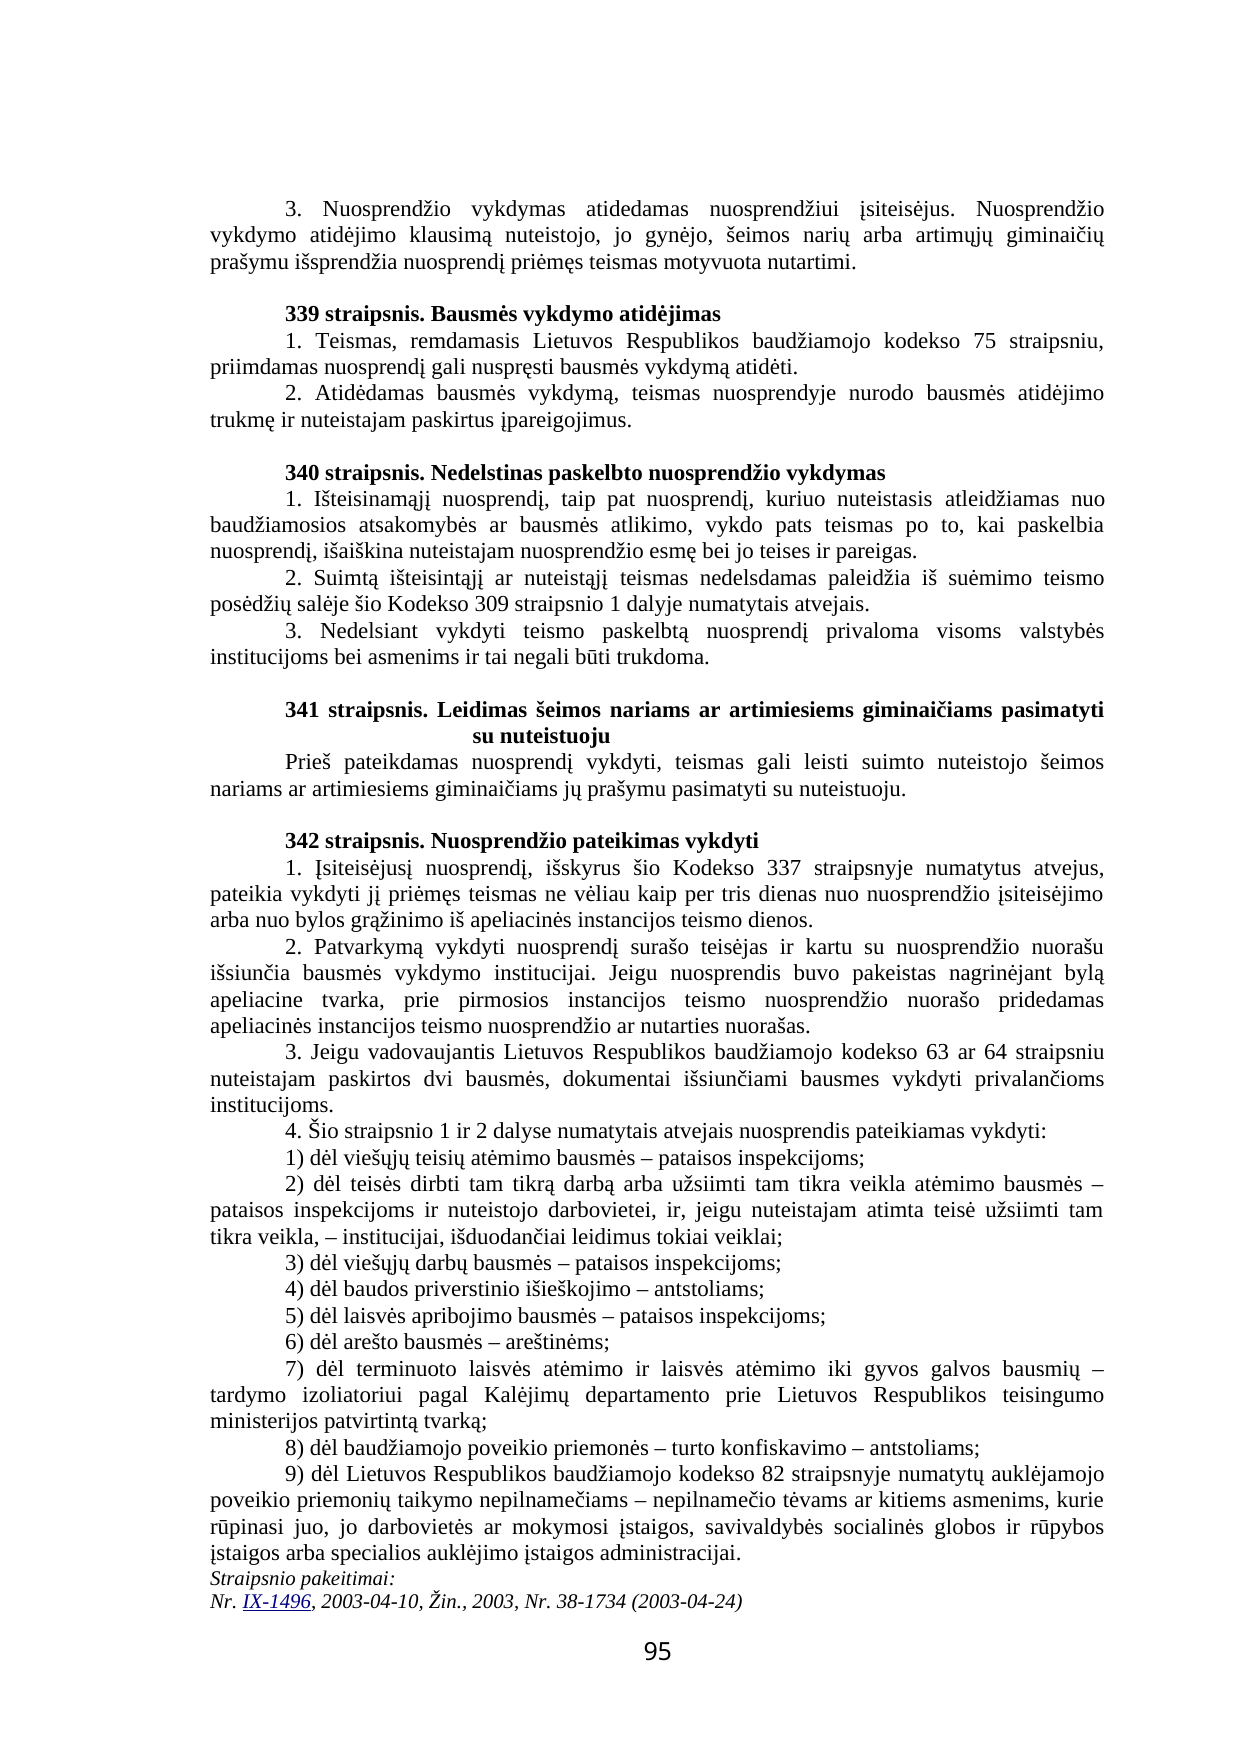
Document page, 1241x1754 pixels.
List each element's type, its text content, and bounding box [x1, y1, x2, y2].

text Straipsnio pakeitimai: [210, 1565, 1106, 1589]
text 339 straipsnis. Bausmės vykdymo atidėjimas [210, 300, 1106, 327]
text 2. Suimtą išteisintąjį ar nuteistąjį teismas nedelsdamas paleidžia iš suėmimo teismo posėdžių salėje šio Kodekso 309 straipsnio 1 dalyje numatytais atvejais. [210, 564, 1106, 617]
text 8) dėl baudžiamojo poveikio priemonės – turto konfiskavimo – antstoliams; [210, 1434, 1106, 1460]
text 3. Nedelsiant vykdyti teismo paskelbtą nuosprendį privaloma visoms valstybės institucijoms bei asmenims ir tai negali būti trukdoma. [210, 617, 1106, 669]
text 1. Įsiteisėjusį nuosprendį, išskyrus šio Kodekso 337 straipsnyje numatytus atvejus, pateikia vykdyti jį priėmęs teismas ne vėliau kaip per tris dienas nuo nuosprendžio įsiteisėjimo arba nuo bylos grąžinimo iš apeliacinės instancijos teismo dienos. [210, 854, 1106, 933]
text 2. Patvarkymą vykdyti nuosprendį surašo teisėjas ir kartu su nuosprendžio nuorašu išsiunčia bausmės vykdymo institucijai. Jeigu nuosprendis buvo pakeistas nagrinėjant bylą apeliacine tvarka, prie pirmosios instancijos teismo nuosprendžio nuorašo pridedamas apeliacinės instancijos teismo nuosprendžio ar nutarties nuorašas. [210, 933, 1106, 1038]
text 4. Šio straipsnio 1 ir 2 dalyse numatytais atvejais nuosprendis pateikiamas vykdyti: [210, 1117, 1106, 1144]
text Prieš pateikdamas nuosprendį vykdyti, teismas gali leisti suimto nuteistojo šeimos nariams ar artimiesiems giminaičiams jų prašymu pasimatyti su nuteistuoju. [210, 748, 1106, 801]
text 4) dėl baudos priverstinio išieškojimo – antstoliams; [210, 1276, 1106, 1302]
text 6) dėl arešto bausmės – areštinėms; [210, 1328, 1106, 1354]
text 1) dėl viešųjų teisių atėmimo bausmės – pataisos inspekcijoms; [210, 1144, 1106, 1170]
text 342 straipsnis. Nuosprendžio pateikimas vykdyti [210, 827, 1106, 854]
text 340 straipsnis. Nedelstinas paskelbto nuosprendžio vykdymas [210, 458, 1106, 485]
text 5) dėl laisvės apribojimo bausmės – pataisos inspekcijoms; [210, 1302, 1106, 1328]
text 9) dėl Lietuvos Respublikos baudžiamojo kodekso 82 straipsnyje numatytų auklėjamojo poveikio priemonių taikymo nepilnamečiams – nepilnamečio tėvams ar kitiems asmenims, kurie rūpinasi juo, jo darbovietės ar mokymosi įstaigos, savivaldybės socialinės globos ir rūpybos įstaigos arba specialios auklėjimo įstaigos administracijai. [210, 1460, 1106, 1565]
text 3) dėl viešųjų darbų bausmės – pataisos inspekcijoms; [210, 1249, 1106, 1276]
text Nr. IX-1496, 2003-04-10, Žin., 2003, Nr. 38-1734 (2003-04-24) [210, 1589, 1106, 1613]
text 3. Nuosprendžio vykdymas atidedamas nuosprendžiui įsiteisėjus. Nuosprendžio vykdymo atidėjimo klausimą nuteistojo, jo gynėjo, šeimos narių arba artimųjų giminaičių prašymu išsprendžia nuosprendį priėmęs teismas motyvuota nutartimi. [210, 195, 1106, 274]
text 7) dėl terminuoto laisvės atėmimo ir laisvės atėmimo iki gyvos galvos bausmių – tardymo izoliatoriui pagal Kalėjimų departamento prie Lietuvos Respublikos teisingumo ministerijos patvirtintą tvarką; [210, 1354, 1106, 1434]
text 1. Išteisinamąjį nuosprendį, taip pat nuosprendį, kuriuo nuteistasis atleidžiamas nuo baudžiamosios atsakomybės ar bausmės atlikimo, vykdo pats teismas po to, kai paskelbia nuosprendį, išaiškina nuteistajam nuosprendžio esmę bei jo teises ir pareigas. [210, 485, 1106, 564]
text 2) dėl teisės dirbti tam tikrą darbą arba užsiimti tam tikra veikla atėmimo bausmės – pataisos inspekcijoms ir nuteistojo darbovietei, ir, jeigu nuteistajam atimta teisė užsiimti tam tikra veikla, – institucijai, išduodančiai leidimus tokiai veiklai; [210, 1170, 1106, 1249]
text 3. Jeigu vadovaujantis Lietuvos Respublikos baudžiamojo kodekso 63 ar 64 straipsniu nuteistajam paskirtos dvi bausmės, dokumentai išsiunčiami bausmes vykdyti privalančioms institucijoms. [210, 1038, 1106, 1117]
text 2. Atidėdamas bausmės vykdymą, teismas nuosprendyje nurodo bausmės atidėjimo trukmę ir nuteistajam paskirtus įpareigojimus. [210, 379, 1106, 432]
text 1. Teismas, remdamasis Lietuvos Respublikos baudžiamojo kodekso 75 straipsniu, priimdamas nuosprendį gali nuspręsti bausmės vykdymą atidėti. [210, 327, 1106, 379]
text 341 straipsnis. Leidimas šeimos nariams ar artimiesiems giminaičiams pasimatyti su nuteistuoju [285, 696, 1106, 748]
